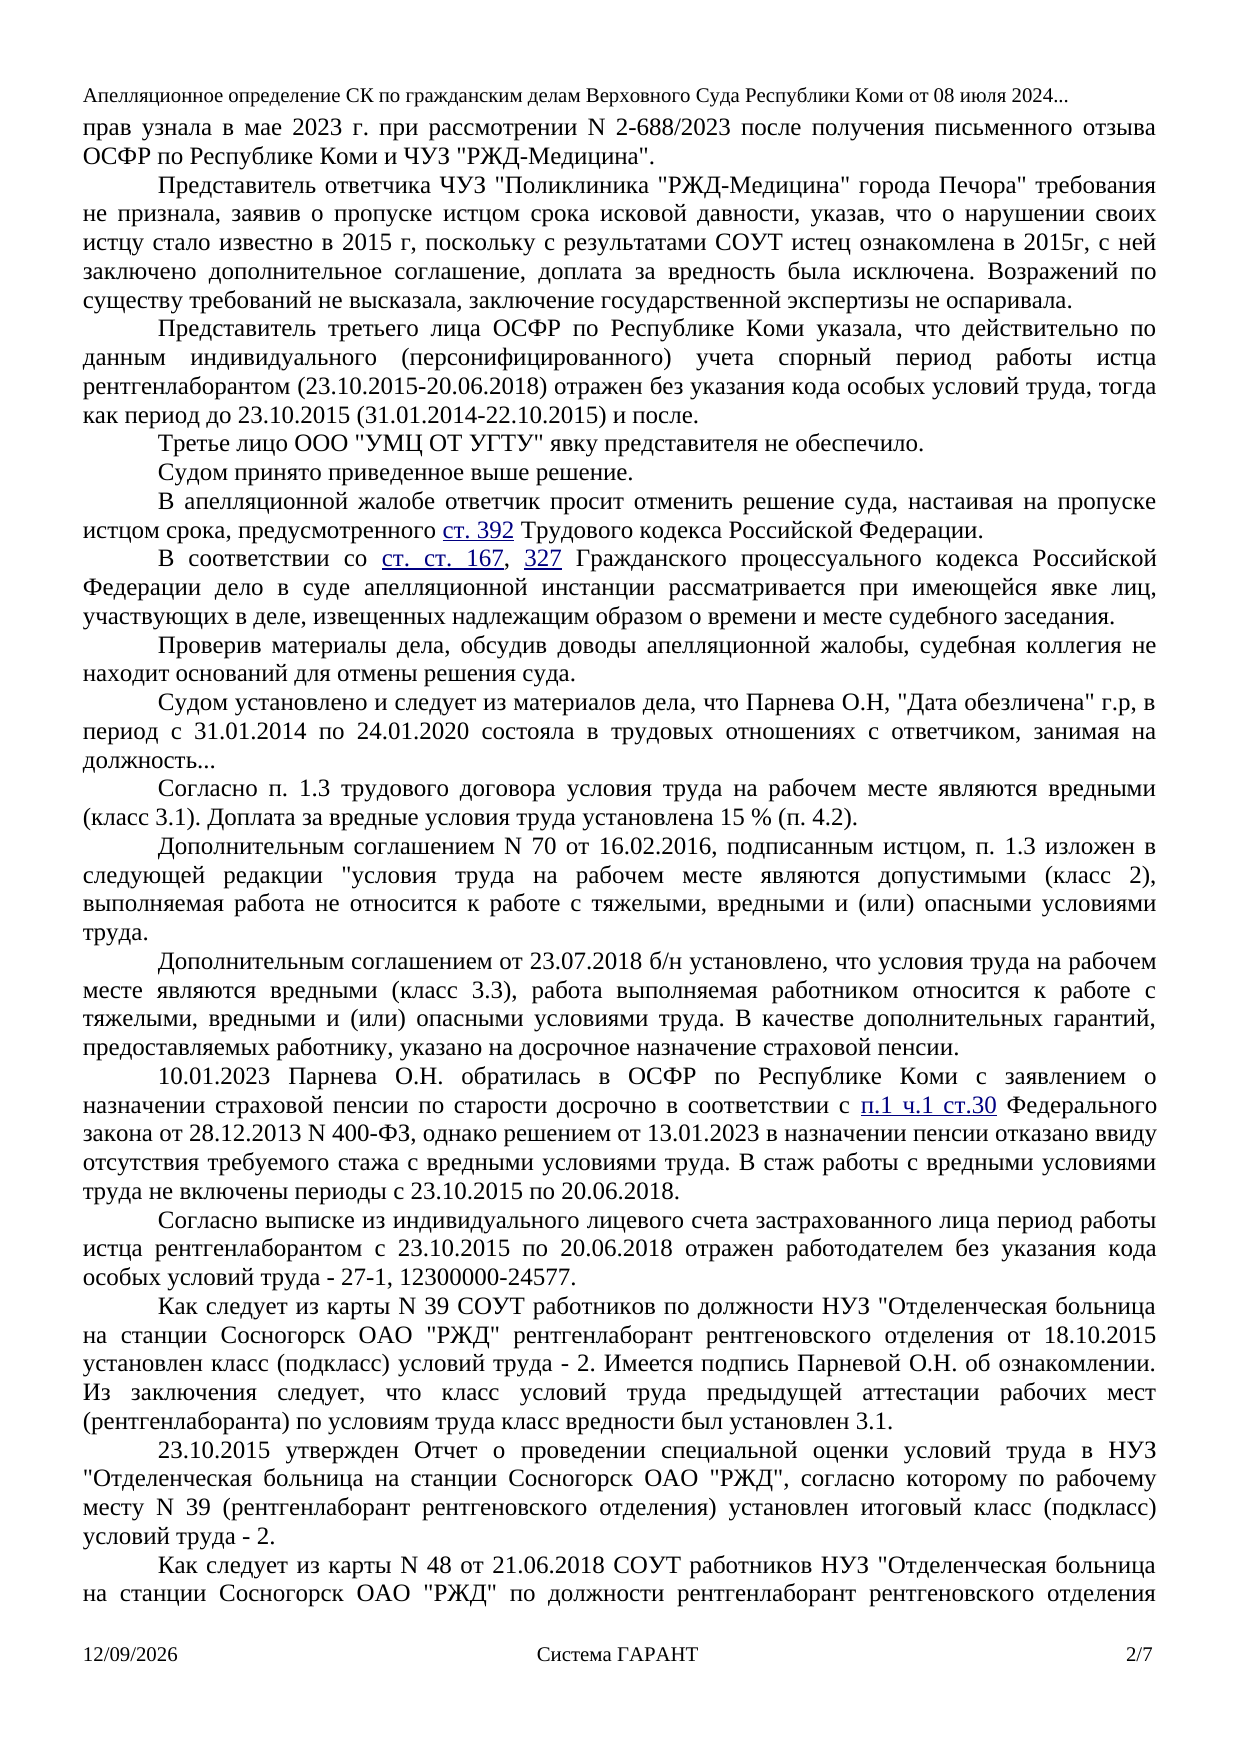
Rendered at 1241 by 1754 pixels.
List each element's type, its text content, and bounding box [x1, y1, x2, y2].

text Судом установлено и следует из материалов дела, что Парнева О.Н, "Дата обезличена" г.р, в период с 31.01.2014 по 24.01.2020 состояла в трудовых отношениях с ответчиком, занимая на должность... [83, 687, 1157, 773]
text Представитель третьего лица ОСФР по Республике Коми указала, что действительно по данным индивидуального (персонифицированного) учета спорный период работы истца рентгенлаборантом (23.10.2015-20.06.2018) отражен без указания кода особых условий труда, тогда как период до 23.10.2015 (31.01.2014-22.10.2015) и после. [83, 313, 1157, 428]
text 23.10.2015 утвержден Отчет о проведении специальной оценки условий труда в НУЗ "Отделенческая больница на станции Сосногорск ОАО "РЖД", согласно которому по рабочему месту N 39 (рентгенлаборант рентгеновского отделения) установлен итоговый класс (подкласс) условий труда - 2. [83, 1435, 1157, 1550]
text Согласно п. 1.3 трудового договора условия труда на рабочем месте являются вредными (класс 3.1). Доплата за вредные условия труда установлена 15 % (п. 4.2). [83, 773, 1157, 831]
text Согласно выписке из индивидуального лицевого счета застрахованного лица период работы истца рентгенлаборантом с 23.10.2015 по 20.06.2018 отражен работодателем без указания кода особых условий труда - 27-1, 12300000-24577. [83, 1205, 1157, 1291]
text Проверив материалы дела, обсудив доводы апелляционной жалобы, судебная коллегия не находит оснований для отмены решения суда. [83, 630, 1157, 687]
text Дополнительным соглашением N 70 от 16.02.2016, подписанным истцом, п. 1.3 изложен в следующей редакции "условия труда на рабочем месте являются допустимыми (класс 2), выполняемая работа не относится к работе с тяжелыми, вредными и (или) опасными условиями труда. [83, 831, 1157, 946]
text 10.01.2023 Парнева О.Н. обратилась в ОСФР по Республике Коми с заявлением о назначении страховой пенсии по старости досрочно в соответствии с п.1 ч.1 ст.30 Федерального закона от 28.12.2013 N 400-ФЗ, однако решением от 13.01.2023 в назначении пенсии отказано ввиду отсутствия требуемого стажа с вредными условиями труда. В стаж работы с вредными условиями труда не включены периоды с 23.10.2015 по 20.06.2018. [83, 1061, 1157, 1205]
text Дополнительным соглашением от 23.07.2018 б/н установлено, что условия труда на рабочем месте являются вредными (класс 3.3), работа выполняемая работником относится к работе с тяжелыми, вредными и (или) опасными условиями труда. В качестве дополнительных гарантий, предоставляемых работнику, указано на досрочное назначение страховой пенсии. [83, 946, 1157, 1061]
text Судом принято приведенное выше решение. [83, 457, 1157, 486]
text В апелляционной жалобе ответчик просит отменить решение суда, настаивая на пропуске истцом срока, предусмотренного ст. 392 Трудового кодекса Российской Федерации. [83, 486, 1157, 543]
text Как следует из карты N 39 СОУТ работников по должности НУЗ "Отделенческая больница на станции Сосногорск ОАО "РЖД" рентгенлаборант рентгеновского отделения от 18.10.2015 установлен класс (подкласс) условий труда - 2. Имеется подпись Парневой О.Н. об ознакомлении. Из заключения следует, что класс условий труда предыдущей аттестации рабочих мест (рентгенлаборанта) по условиям труда класс вредности был установлен 3.1. [83, 1291, 1157, 1435]
text Как следует из карты N 48 от 21.06.2018 СОУТ работников НУЗ "Отделенческая больница на станции Сосногорск ОАО "РЖД" по должности рентгенлаборант рентгеновского отделения [83, 1550, 1157, 1607]
text Третье лицо ООО "УМЦ ОТ УГТУ" явку представителя не обеспечило. [83, 428, 1157, 457]
text Представитель ответчика ЧУЗ "Поликлиника "РЖД-Медицина" города Печора" требования не признала, заявив о пропуске истцом срока исковой давности, указав, что о нарушении своих истцу стало известно в 2015 г, поскольку с результатами СОУТ истец ознакомлена в 2015г, с ней заключено дополнительное соглашение, доплата за вредность была исключена. Возражений по существу требований не высказала, заключение государственной экспертизы не оспаривала. [83, 170, 1157, 313]
text В соответствии со ст. ст. 167, 327 Гражданского процессуального кодекса Российской Федерации дело в суде апелляционной инстанции рассматривается при имеющейся явке лиц, участвующих в деле, извещенных надлежащим образом о времени и месте судебного заседания. [83, 543, 1157, 630]
text прав узнала в мае 2023 г. при рассмотрении N 2-688/2023 после получения письменного отзыва ОСФР по Республике Коми и ЧУЗ "РЖД-Медицина". [83, 112, 1157, 170]
